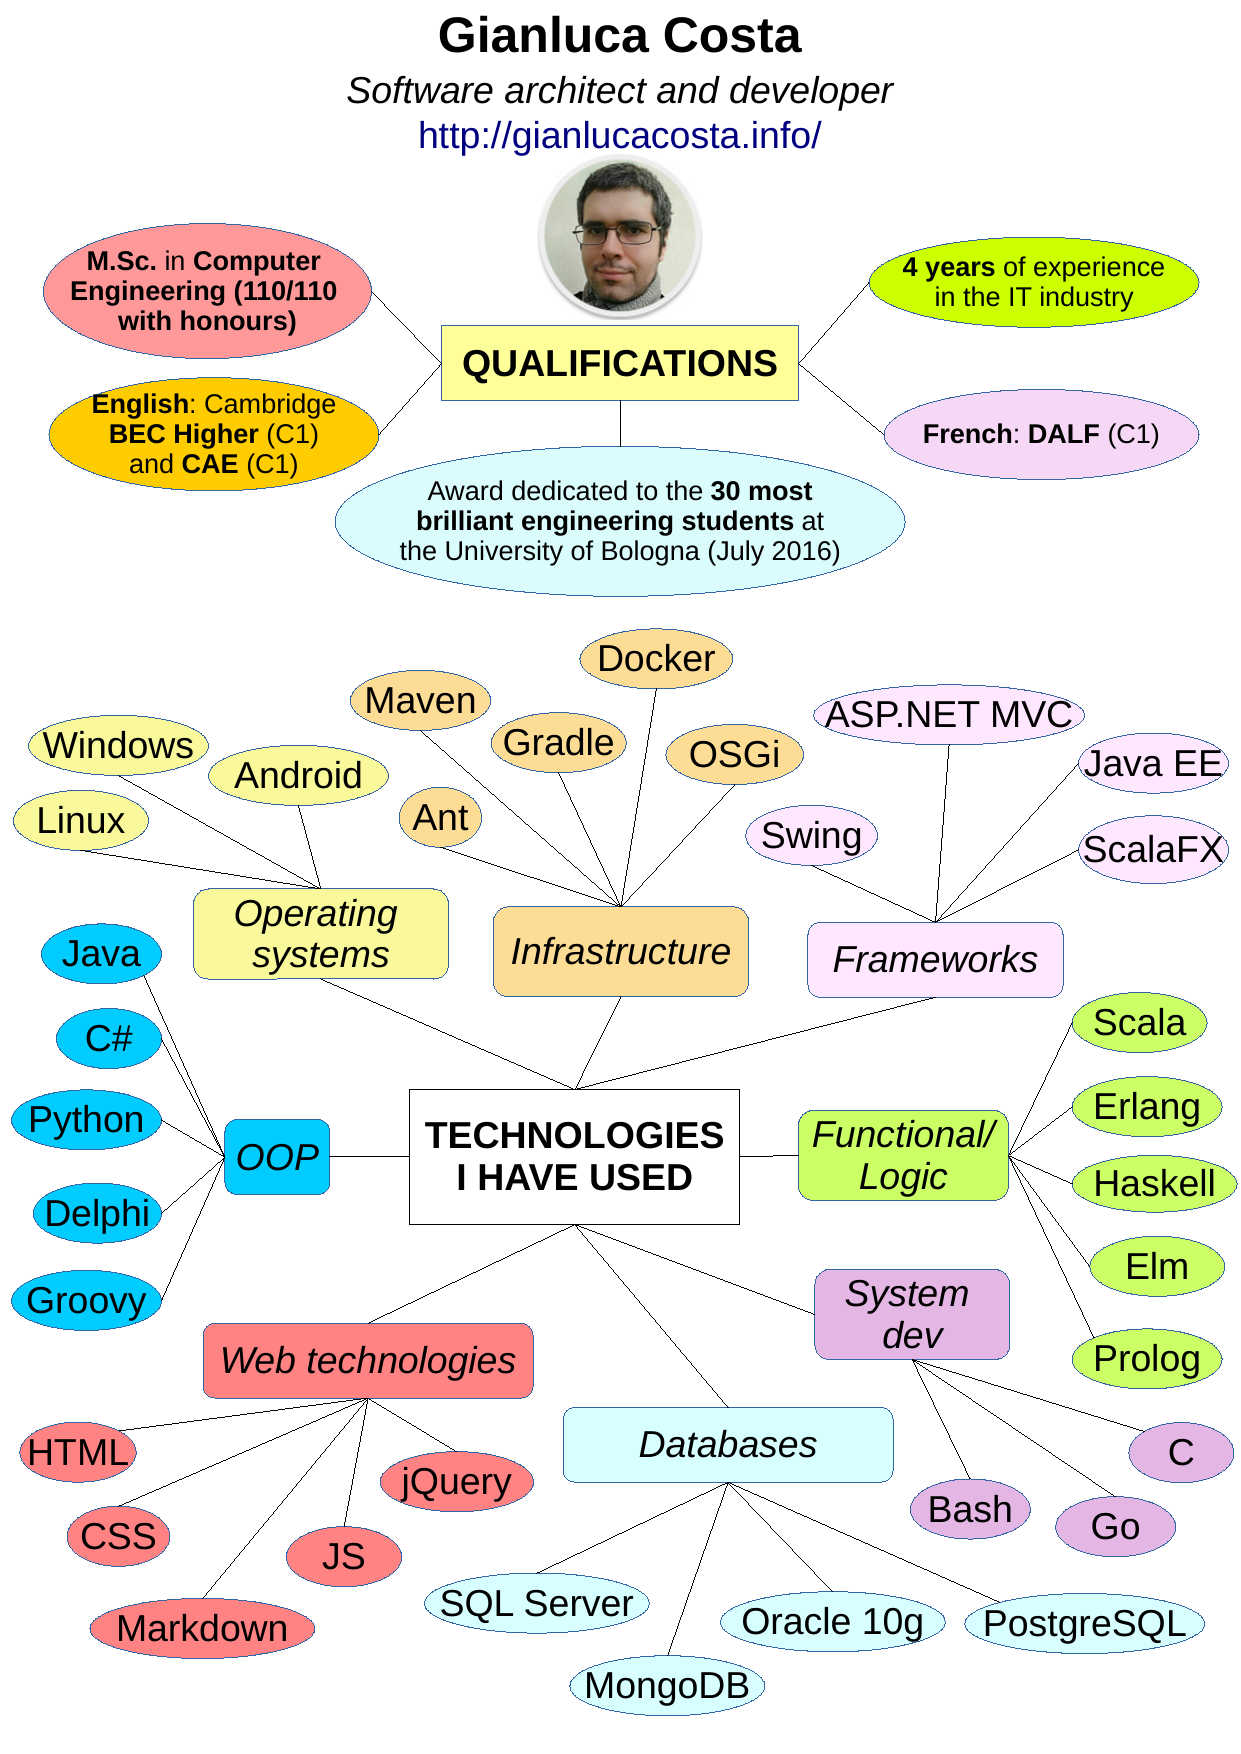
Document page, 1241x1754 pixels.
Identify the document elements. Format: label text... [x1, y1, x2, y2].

text_box Web technologies [203, 1323, 534, 1399]
text_box Infrastructure [493, 906, 749, 997]
text_box Delphi [33, 1183, 162, 1244]
text_box TECHNOLOGIES I HAVE USED [409, 1089, 740, 1225]
text_box Bash [910, 1478, 1031, 1540]
text_box MongoDB [569, 1655, 765, 1716]
text_box Android [208, 745, 389, 806]
text_box Scala [1072, 992, 1208, 1053]
text_box ASP.NET MVC [813, 684, 1085, 745]
text_box Databases [563, 1407, 894, 1483]
text_box Maven [350, 670, 491, 731]
text_box Award dedicated to the 30 most brilliant engineering students at the University of Bologna (July 2016) [335, 446, 906, 597]
text_box C [1128, 1422, 1234, 1483]
text_box Java [41, 923, 162, 984]
picture [537, 153, 703, 320]
text_box Haskell [1072, 1155, 1238, 1213]
text_box QUALIFICATIONS [441, 325, 799, 401]
text_box Windows [28, 715, 209, 776]
text_box Linux [13, 790, 149, 851]
text_box Markdown [89, 1598, 315, 1659]
text_box Prolog [1072, 1328, 1223, 1389]
text_box ScalaFX [1078, 815, 1229, 884]
text_box HTML [19, 1422, 137, 1483]
text_box Python [11, 1089, 162, 1150]
text_box Docker [579, 628, 733, 689]
text_box C# [56, 1008, 162, 1069]
text_box Gianluca Costa [423, 0, 817, 61]
text_box French: DALF (C1) [884, 389, 1200, 480]
text_box CSS [67, 1506, 170, 1567]
text_box English: Cambridge BEC Higher (C1) and CAE (C1) [48, 377, 379, 491]
text_box Erlang [1072, 1076, 1223, 1137]
text_box http://gianlucacosta.info/ [403, 106, 837, 164]
text_box Software architect and developer [331, 61, 909, 119]
text_box Java EE [1078, 733, 1229, 794]
text_box Elm [1089, 1236, 1225, 1297]
text_box jQuery [380, 1451, 534, 1512]
text_box 4 years of experience in the IT industry [869, 237, 1200, 328]
text_box Go [1055, 1496, 1176, 1557]
text_box Swing [745, 805, 878, 866]
text_box Functional/ Logic [798, 1110, 1009, 1201]
text_box System dev [814, 1269, 1010, 1360]
text_box OSGi [665, 724, 804, 785]
text_box Groovy [11, 1270, 162, 1331]
text_box Operating systems [193, 888, 449, 980]
text_box Frameworks [807, 922, 1064, 998]
text_box PostgreSQL [964, 1593, 1205, 1654]
text_box OOP [224, 1119, 330, 1195]
text_box Oracle 10g [720, 1591, 946, 1652]
text_box JS [286, 1526, 402, 1587]
text_box Gradle [491, 712, 627, 773]
text_box Ant [399, 787, 482, 848]
text_box M.Sc. in Computer Engineering (110/110 with honours) [43, 223, 372, 359]
text_box SQL Server [424, 1573, 650, 1634]
